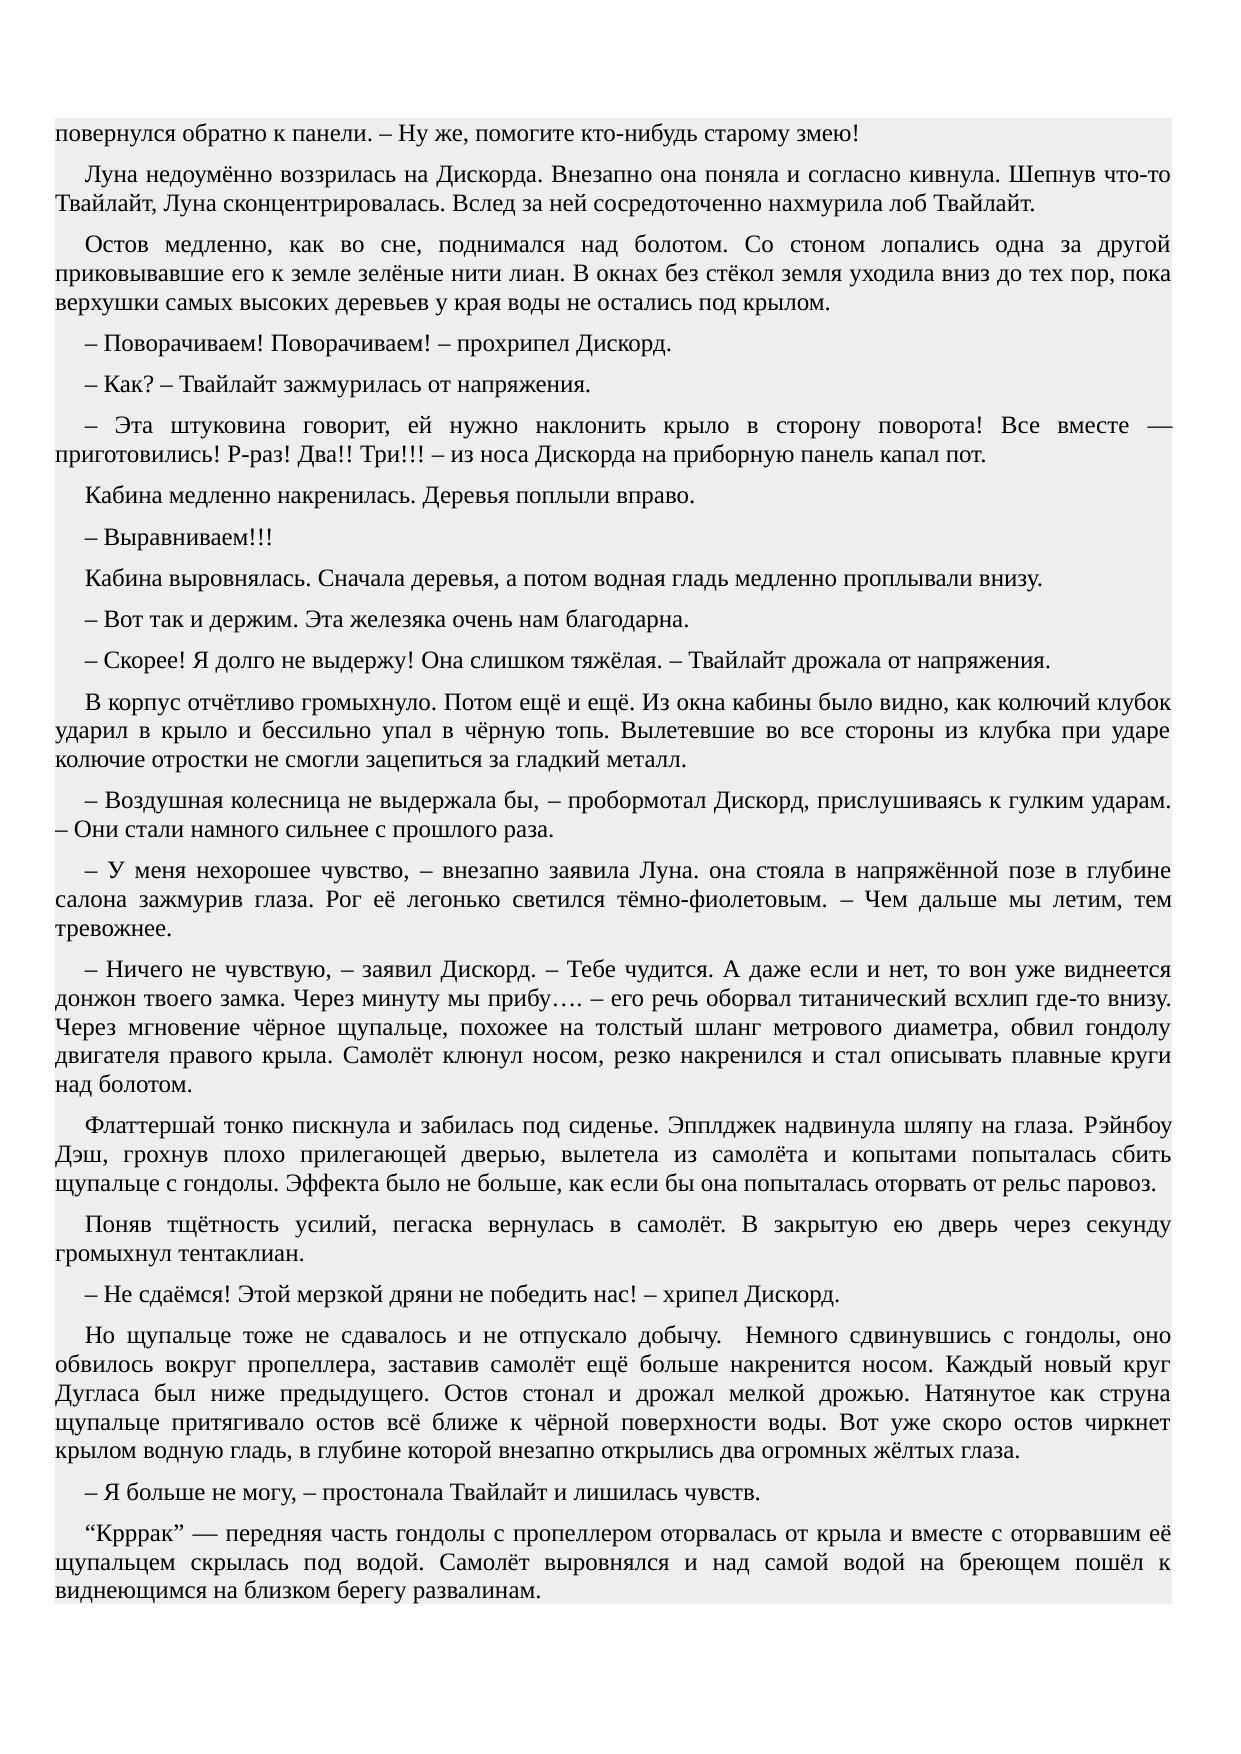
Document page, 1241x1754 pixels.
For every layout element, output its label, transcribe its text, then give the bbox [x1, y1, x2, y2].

text – Как? – Твайлайт зажмурилась от напряжения. [55, 369, 1172, 398]
text – Не сдаёмся! Этой мерзкой дряни не победить нас! – хрипел Дискорд. [55, 1279, 1172, 1308]
text повернулся обратно к панели. – Ну же, помогите кто-нибудь старому змею! [55, 118, 1172, 147]
text – Эта штуковина говорит, ей нужно наклонить крыло в сторону поворота! Все вместе — приготовились! Р-раз! Два!! Три!!! – из носа Дискорда на приборную панель капал пот. [55, 411, 1172, 468]
text Кабина выровнялась. Сначала деревья, а потом водная гладь медленно проплывали внизу. [55, 563, 1172, 592]
text – Ничего не чувствую, – заявил Дискорд. – Тебе чудится. А даже если и нет, то вон уже виднеется донжон твоего замка. Через минуту мы прибу…. – его речь оборвал титанический всхлип где-то внизу. Через мгновение чёрное щупальце, похожее на толстый шланг метрового диаметра, обвил гондолу двигателя правого крыла. Самолёт клюнул носом, резко накренился и стал описывать плавные круги над болотом. [55, 954, 1172, 1098]
text Но щупальце тоже не сдавалось и не отпускало добычу. Немного сдвинувшись с гондолы, оно обвилось вокруг пропеллера, заставив самолёт ещё больше накренится носом. Каждый новый круг Дугласа был ниже предыдущего. Остов стонал и дрожал мелкой дрожью. Натянутое как струна щупальце притягивало остов всё ближе к чёрной поверхности воды. Вот уже скоро остов чиркнет крылом водную гладь, в глубине которой внезапно открылись два огромных жёлтых глаза. [55, 1321, 1172, 1464]
text – Я больше не могу, – простонала Твайлайт и лишилась чувств. [55, 1477, 1172, 1506]
text Кабина медленно накренилась. Деревья поплыли вправо. [55, 481, 1172, 509]
text Остов медленно, как во сне, поднимался над болотом. Со стоном лопались одна за другой приковывавшие его к земле зелёные нити лиан. В окнах без стёкол земля уходила вниз до тех пор, пока верхушки самых высоких деревьев у края воды не остались под крылом. [55, 229, 1172, 316]
text – Поворачиваем! Поворачиваем! – прохрипел Дискорд. [55, 328, 1172, 357]
text Флаттершай тонко пискнула и забилась под сиденье. Эпплджек надвинула шляпу на глаза. Рэйнбоу Дэш, грохнув плохо прилегающей дверью, вылетела из самолёта и копытами попыталась сбить щупальце с гондолы. Эффекта было не больше, как если бы она попыталась оторвать от рельс паровоз. [55, 1111, 1172, 1197]
text – Скорее! Я долго не выдержу! Она слишком тяжёлая. – Твайлайт дрожала от напряжения. [55, 646, 1172, 674]
text – Выравниваем!!! [55, 522, 1172, 551]
text – У меня нехорошее чувство, – внезапно заявила Луна. она стояла в напряжённой позе в глубине салона зажмурив глаза. Рог её легонько светился тёмно-фиолетовым. – Чем дальше мы летим, тем тревожнее. [55, 856, 1172, 942]
text В корпус отчётливо громыхнуло. Потом ещё и ещё. Из окна кабины было видно, как колючий клубок ударил в крыло и бессильно упал в чёрную топь. Вылетевшие во все стороны из клубка при ударе колючие отростки не смогли зацепиться за гладкий металл. [55, 687, 1172, 773]
text – Вот так и держим. Эта железяка очень нам благодарна. [55, 604, 1172, 633]
text “Крррак” — передняя часть гондолы с пропеллером оторвалась от крыла и вместе с оторвавшим её щупальцем скрылась под водой. Самолёт выровнялся и над самой водой на бреющем пошёл к виднеющимся на близком берегу развалинам. [55, 1518, 1172, 1604]
text Луна недоумённо воззрилась на Дискорда. Внезапно она поняла и согласно кивнула. Шепнув что-то Твайлайт, Луна сконцентрировалась. Вслед за ней сосредоточенно нахмурила лоб Твайлайт. [55, 159, 1172, 217]
text – Воздушная колесница не выдержала бы, – пробормотал Дискорд, прислушиваясь к гулким ударам. – Они стали намного сильнее с прошлого раза. [55, 786, 1172, 843]
text Поняв тщётность усилий, пегаска вернулась в самолёт. В закрытую ею дверь через секунду громыхнул тентаклиан. [55, 1209, 1172, 1267]
